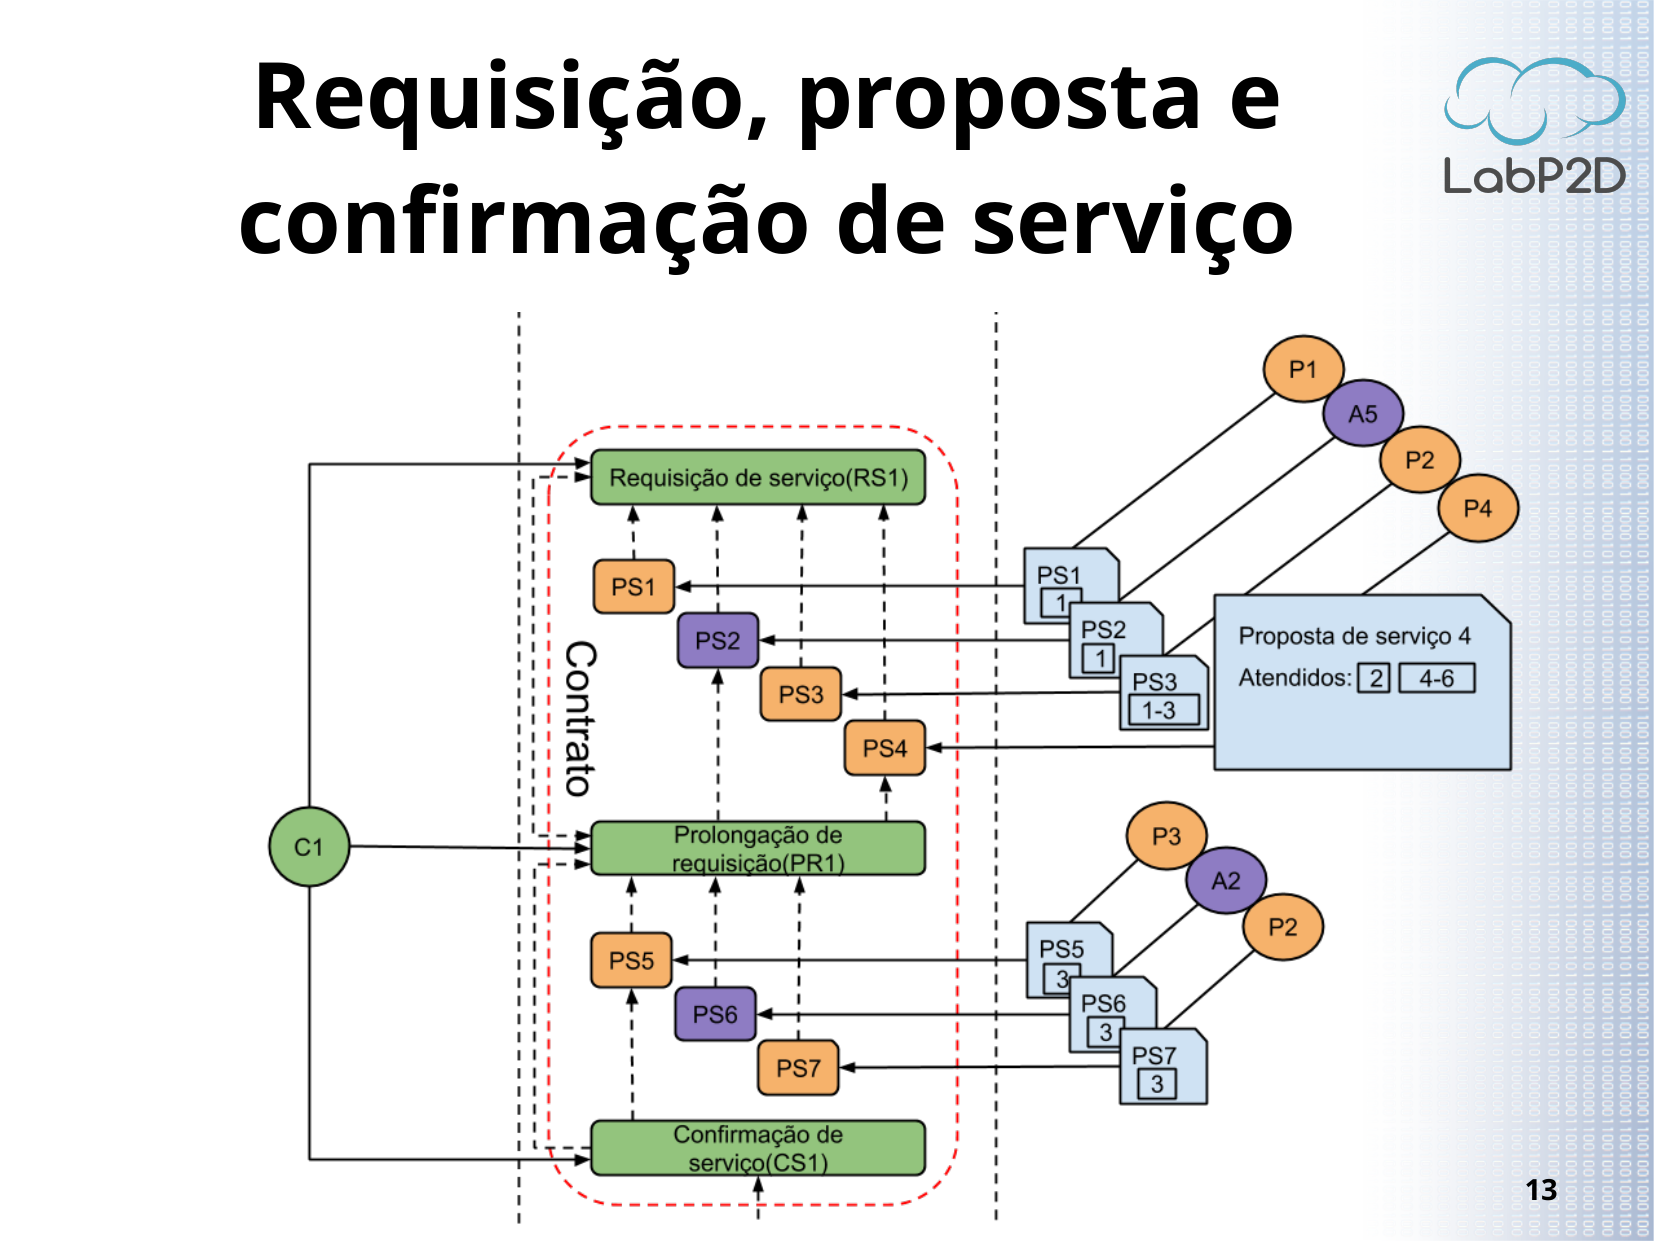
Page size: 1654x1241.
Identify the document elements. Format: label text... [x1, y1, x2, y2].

picture [0, 1, 1654, 1240]
title Requisição, proposta e confirmação de serviço [82, 18, 1453, 294]
